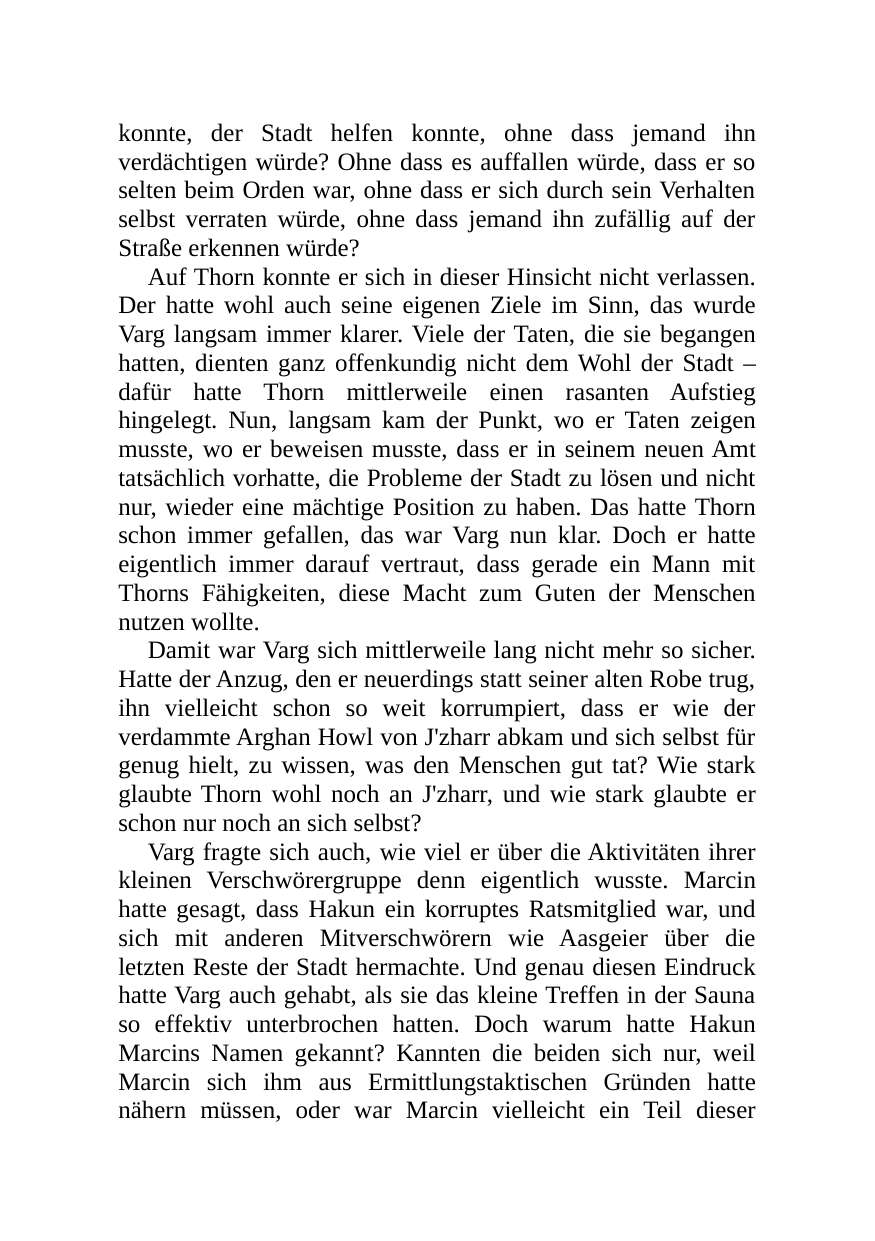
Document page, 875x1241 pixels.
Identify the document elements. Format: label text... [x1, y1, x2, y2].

text Auf Thorn konnte er sich in dieser Hinsicht nicht verlassen. Der hatte wohl auch seine eigenen Ziele im Sinn, das wurde Varg langsam immer klarer. Viele der Taten, die sie begangen hatten, dienten ganz offenkundig nicht dem Wohl der Stadt – dafür hatte Thorn mittlerweile einen rasanten Aufstieg hingelegt. Nun, langsam kam der Punkt, wo er Taten zeigen musste, wo er beweisen musste, dass er in seinem neuen Amt tatsächlich vorhatte, die Probleme der Stadt zu lösen und nicht nur, wieder eine mächtige Position zu haben. Das hatte Thorn schon immer gefallen, das war Varg nun klar. Doch er hatte eigentlich immer darauf vertraut, dass gerade ein Mann mit Thorns Fähigkeiten, diese Macht zum Guten der Menschen nutzen wollte. [118, 262, 756, 636]
text Damit war Varg sich mittlerweile lang nicht mehr so sicher. Hatte der Anzug, den er neuerdings statt seiner alten Robe trug, ihn vielleicht schon so weit korrumpiert, dass er wie der verdammte Arghan Howl von J'zharr abkam und sich selbst für genug hielt, zu wissen, was den Menschen gut tat? Wie stark glaubte Thorn wohl noch an J'zharr, und wie stark glaubte er schon nur noch an sich selbst? [118, 636, 756, 837]
text konnte, der Stadt helfen konnte, ohne dass jemand ihn verdächtigen würde? Ohne dass es auffallen würde, dass er so selten beim Orden war, ohne dass er sich durch sein Verhalten selbst verraten würde, ohne dass jemand ihn zufällig auf der Straße erkennen würde? [118, 118, 756, 262]
text Varg fragte sich auch, wie viel er über die Aktivitäten ihrer kleinen Verschwörergruppe denn eigentlich wusste. Marcin hatte gesagt, dass Hakun ein korruptes Ratsmitglied war, und sich mit anderen Mitverschwörern wie Aasgeier über die letzten Reste der Stadt hermachte. Und genau diesen Eindruck hatte Varg auch gehabt, als sie das kleine Treffen in der Sauna so effektiv unterbrochen hatten. Doch warum hatte Hakun Marcins Namen gekannt? Kannten die beiden sich nur, weil Marcin sich ihm aus Ermittlungstaktischen Gründen hatte nähern müssen, oder war Marcin vielleicht ein Teil dieser [118, 837, 756, 1124]
